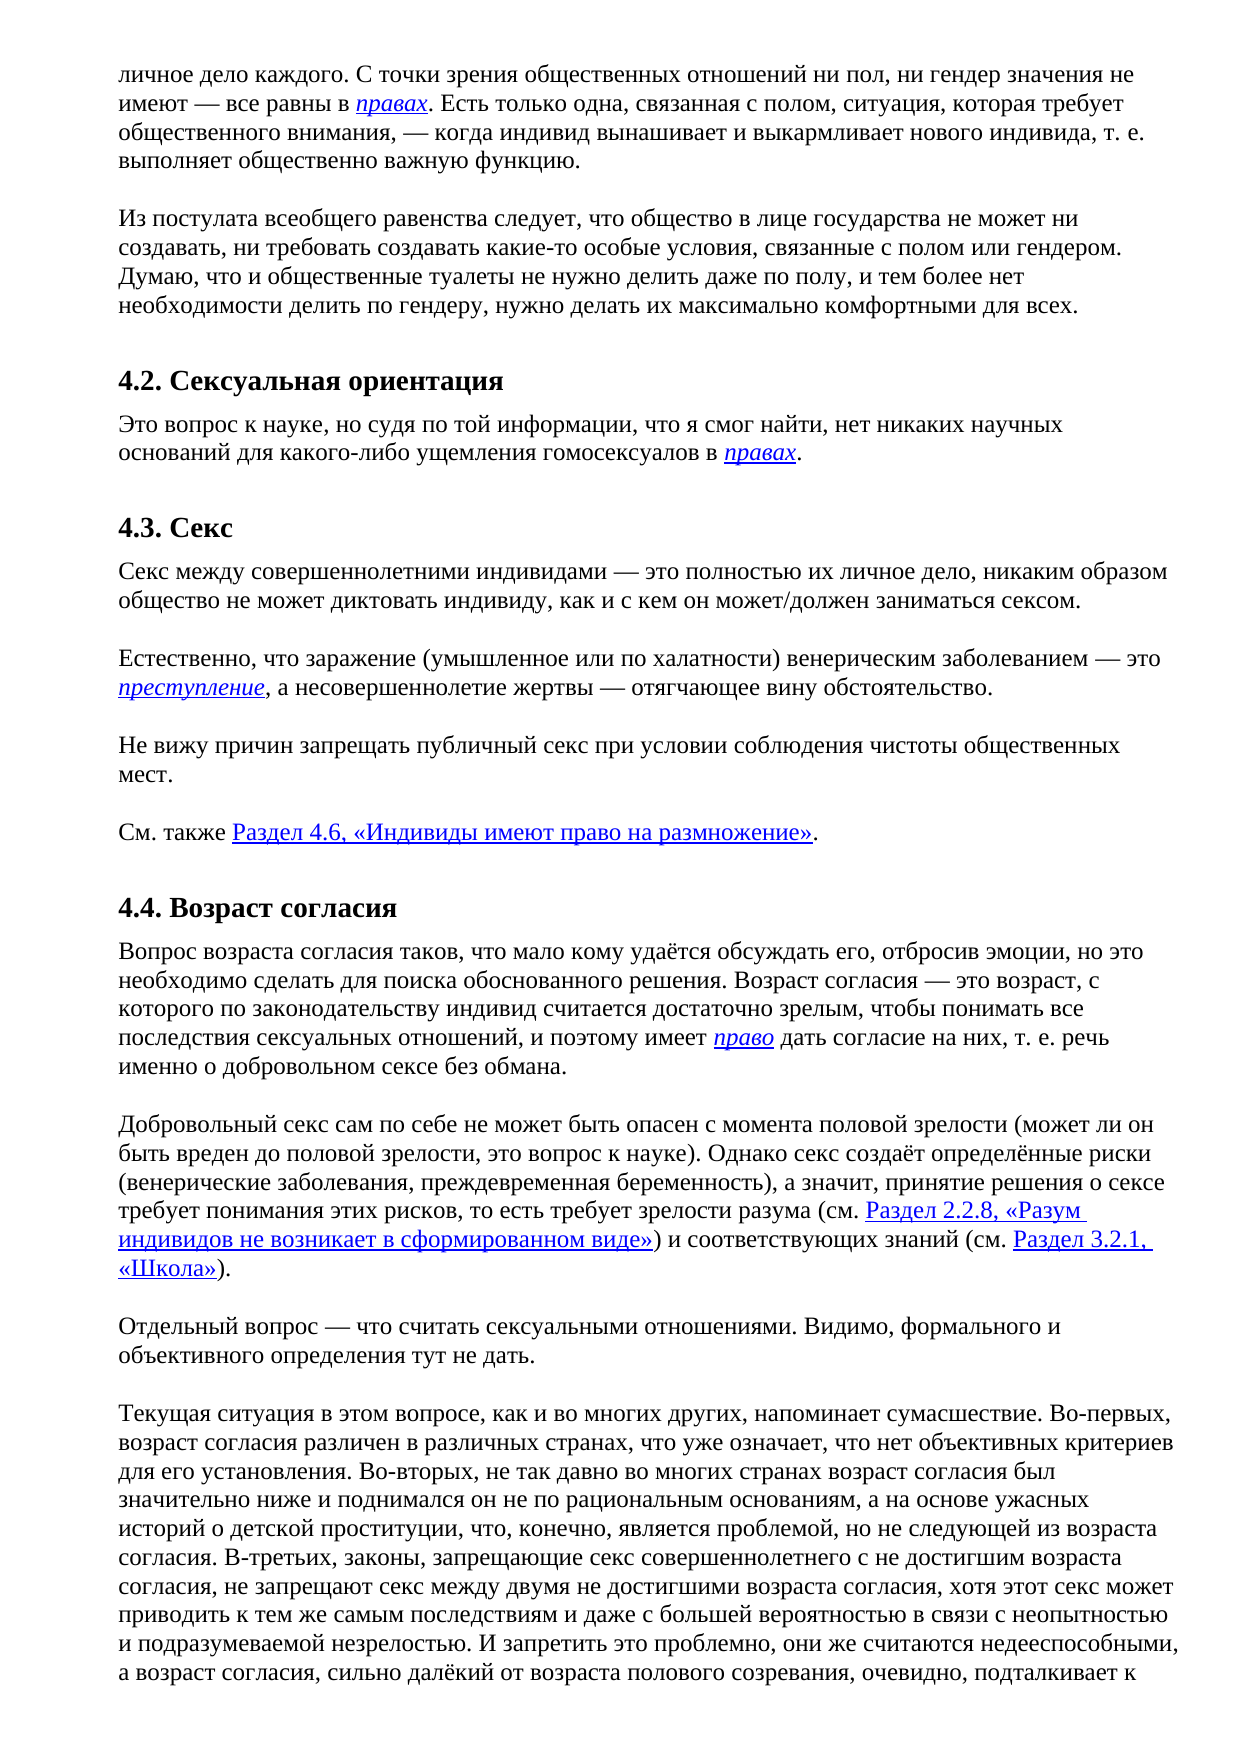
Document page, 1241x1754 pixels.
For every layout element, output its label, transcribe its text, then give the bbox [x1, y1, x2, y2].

text Отдельный вопрос — что считать сексуальными отношениями. Видимо, формального и объективного определения тут не дать. [118, 1311, 1181, 1369]
text личное дело каждого. С точки зрения общественных отношений ни пол, ни гендер значения не имеют — все равны в правах. Есть только одна, связанная с полом, ситуация, которая требует общественного внимания, — когда индивид вынашивает и выкармливает нового индивида, т. е. выполняет общественно важную функцию. [118, 59, 1181, 174]
text См. также Раздел 4.6, «Индивиды имеют право на размножение». [118, 817, 1181, 846]
text Текущая ситуация в этом вопросе, как и во многих других, напоминает сумасшествие. Во-первых, возраст согласия различен в различных странах, что уже означает, что нет объективных критериев для его установления. Во-вторых, не так давно во многих странах возраст согласия был значительно ниже и поднимался он не по рациональным основаниям, а на основе ужасных историй о детской проституции, что, конечно, является проблемой, но не следующей из возраста согласия. В-третьих, законы, запрещающие секс совершеннолетнего с не достигшим возраста согласия, не запрещают секс между двумя не достигшими возраста согласия, хотя этот секс может приводить к тем же самым последствиям и даже с большей вероятностью в связи с неопытностью и подразумеваемой незрелостью. И запретить это проблемно, они же считаются недееспособными, а возраст согласия, сильно далёкий от возраста полового созревания, очевидно, подталкивает к [118, 1398, 1181, 1686]
text Не вижу причин запрещать публичный секс при условии соблюдения чистоты общественных мест. [118, 730, 1181, 788]
text Это вопрос к науке, но судя по той информации, что я смог найти, нет никаких научных оснований для какого-либо ущемления гомосексуалов в правах. [118, 409, 1181, 466]
subtitle 4.4. Возраст согласия [118, 890, 1181, 923]
subtitle 4.2. Сексуальная ориентация [118, 363, 1181, 396]
subtitle 4.3. Секс [118, 510, 1181, 544]
text Секс между совершеннолетними индивидами — это полностью их личное дело, никаким образом общество не может диктовать индивиду, как и с кем он может/должен заниматься сексом. [118, 556, 1181, 614]
text Вопрос возраста согласия таков, что мало кому удаётся обсуждать его, отбросив эмоции, но это необходимо сделать для поиска обоснованного решения. Возраст согласия — это возраст, с которого по законодательству индивид считается достаточно зрелым, чтобы понимать все последствия сексуальных отношений, и поэтому имеет право дать согласие на них, т. е. речь именно о добровольном сексе без обмана. [118, 936, 1181, 1080]
text Естественно, что заражение (умышленное или по халатности) венерическим заболеванием — это преступление, а несовершеннолетие жертвы — отягчающее вину обстоятельство. [118, 643, 1181, 701]
text Добровольный секс сам по себе не может быть опасен с момента половой зрелости (может ли он быть вреден до половой зрелости, это вопрос к науке). Однако секс создаёт определённые риски (венерические заболевания, преждевременная беременность), а значит, принятие решения о сексе требует понимания этих рисков, то есть требует зрелости разума (см. Раздел 2.2.8, «Разум индивидов не возникает в сформированном виде») и соответствующих знаний (см. Раздел 3.2.1, «Школа»). [118, 1109, 1181, 1282]
text Из постулата всеобщего равенства следует, что общество в лице государства не может ни создавать, ни требовать создавать какие-то особые условия, связанные с полом или гендером. Думаю, что и общественные туалеты не нужно делить даже по полу, и тем более нет необходимости делить по гендеру, нужно делать их максимально комфортными для всех. [118, 203, 1181, 318]
